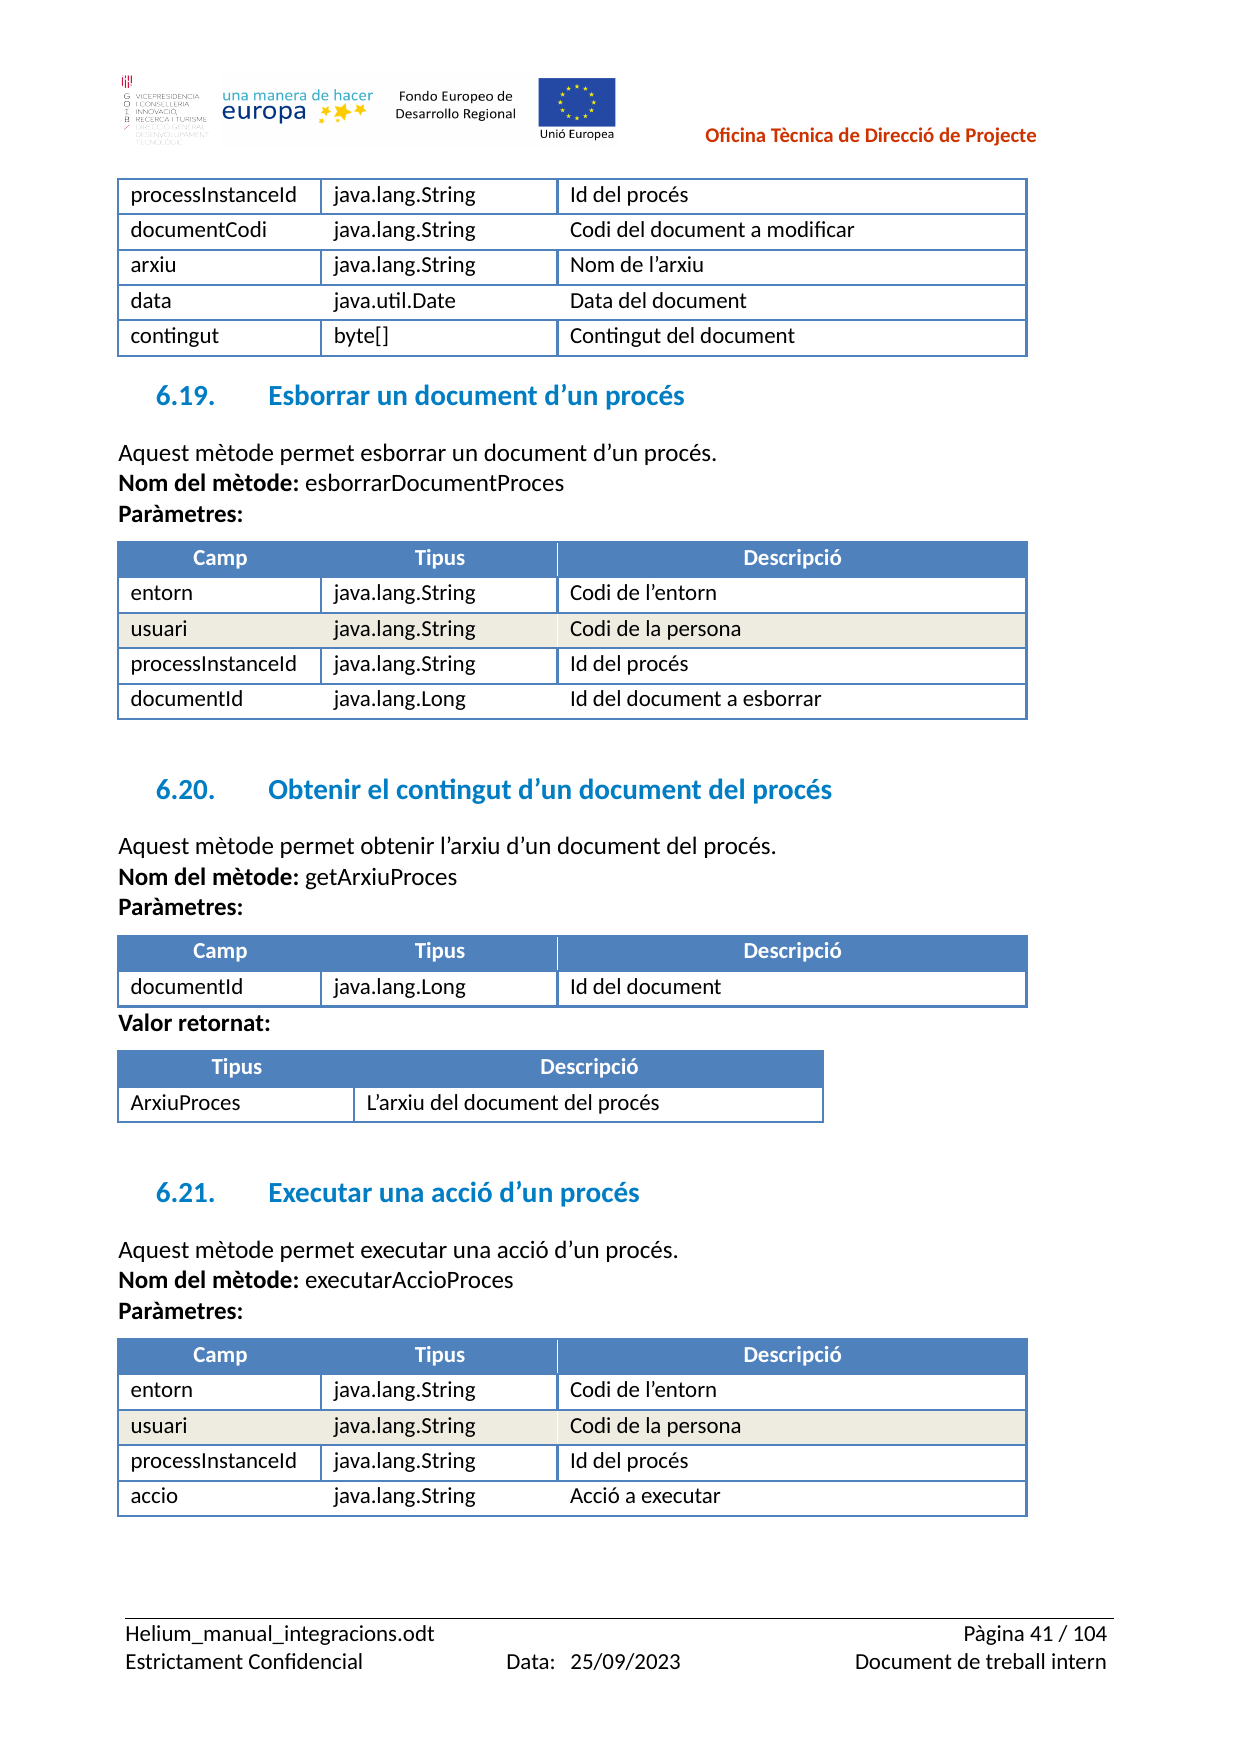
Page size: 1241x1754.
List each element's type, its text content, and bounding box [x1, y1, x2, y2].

table_cell documentId [119, 972, 320, 1005]
text Valor retornat: [118, 1007, 1122, 1038]
table_cell java.lang.String [322, 1446, 556, 1479]
table_cell Codi de l’entorn [559, 1375, 1025, 1409]
table_cell Id del document [559, 972, 1025, 1005]
table_header Tipus [321, 937, 557, 970]
table_header Descripció [558, 937, 1025, 970]
text Aquest mètode permet executar una acció d’un procés. [118, 1234, 1122, 1264]
table_cell java.lang.Long [321, 685, 557, 718]
table_cell entorn [119, 578, 320, 612]
table_cell data [119, 286, 321, 319]
table_cell Nom de l’arxiu [559, 251, 1025, 284]
table_cell contingut [119, 321, 320, 355]
table_cell Data del document [558, 286, 1025, 319]
table_cell Codi de la persona [558, 614, 1025, 647]
picture [219, 73, 621, 147]
table_cell java.lang.String [322, 649, 556, 682]
table_cell Id del procés [559, 180, 1025, 213]
text Aquest mètode permet obtenir l’arxiu d’un document del procés. [118, 830, 1122, 861]
table_header Camp [119, 1340, 321, 1373]
table_cell documentId [119, 685, 321, 718]
picture [118, 73, 213, 147]
text Aquest mètode permet esborrar un document d’un procés. [118, 437, 1122, 467]
table_cell java.lang.String [321, 215, 557, 248]
table_cell usuari [119, 614, 321, 647]
table_cell entorn [119, 1375, 320, 1409]
table_cell Codi de l’entorn [559, 578, 1025, 612]
text Nom del mètode: executarAccioProces Paràmetres: [118, 1264, 1122, 1325]
table_cell Acció a executar [558, 1482, 1025, 1515]
table_cell java.lang.String [322, 1375, 556, 1409]
table_cell Id del procés [559, 1446, 1025, 1479]
table_cell ArxiuProces [119, 1088, 353, 1121]
text Nom del mètode: esborrarDocumentProces Paràmetres: [118, 467, 1122, 528]
table_header Tipus [321, 1340, 557, 1373]
table_header Camp [119, 543, 321, 576]
table_cell Codi del document a modificar [558, 215, 1025, 248]
table_cell java.lang.String [322, 180, 556, 213]
table_cell java.lang.String [321, 1411, 557, 1444]
table_cell java.lang.String [321, 614, 557, 647]
table_header Descripció [558, 543, 1025, 576]
table_cell Id del document a esborrar [558, 685, 1025, 718]
table_cell processInstanceId [119, 180, 320, 213]
table_cell Id del procés [559, 649, 1025, 682]
table_header Tipus [321, 543, 557, 576]
table_cell processInstanceId [119, 1446, 320, 1479]
text Nom del mètode: getArxiuProces Paràmetres: [118, 861, 1122, 922]
table_cell byte[] [322, 321, 556, 355]
table_cell Contingut del document [559, 321, 1025, 355]
table_cell documentCodi [119, 215, 321, 248]
subtitle Esborrar un document d’un procés [156, 377, 1122, 413]
table_header Camp [119, 937, 321, 970]
table_cell arxiu [119, 251, 320, 284]
table_header Descripció [354, 1053, 822, 1086]
table_cell Codi de la persona [558, 1411, 1025, 1444]
table_cell L’arxiu del document del procés [355, 1088, 822, 1121]
table_cell java.lang.String [322, 251, 556, 284]
subtitle Executar una acció d’un procés [156, 1174, 1122, 1210]
table_cell java.util.Date [321, 286, 557, 319]
table_header Descripció [558, 1340, 1025, 1373]
table_cell java.lang.Long [322, 972, 556, 1005]
table_cell accio [119, 1482, 321, 1515]
table_cell usuari [119, 1411, 321, 1444]
table_cell java.lang.String [321, 1482, 557, 1515]
table_cell processInstanceId [119, 649, 320, 682]
table_header Tipus [119, 1053, 354, 1086]
subtitle Obtenir el contingut d’un document del procés [156, 771, 1122, 807]
table_cell java.lang.String [322, 578, 556, 612]
